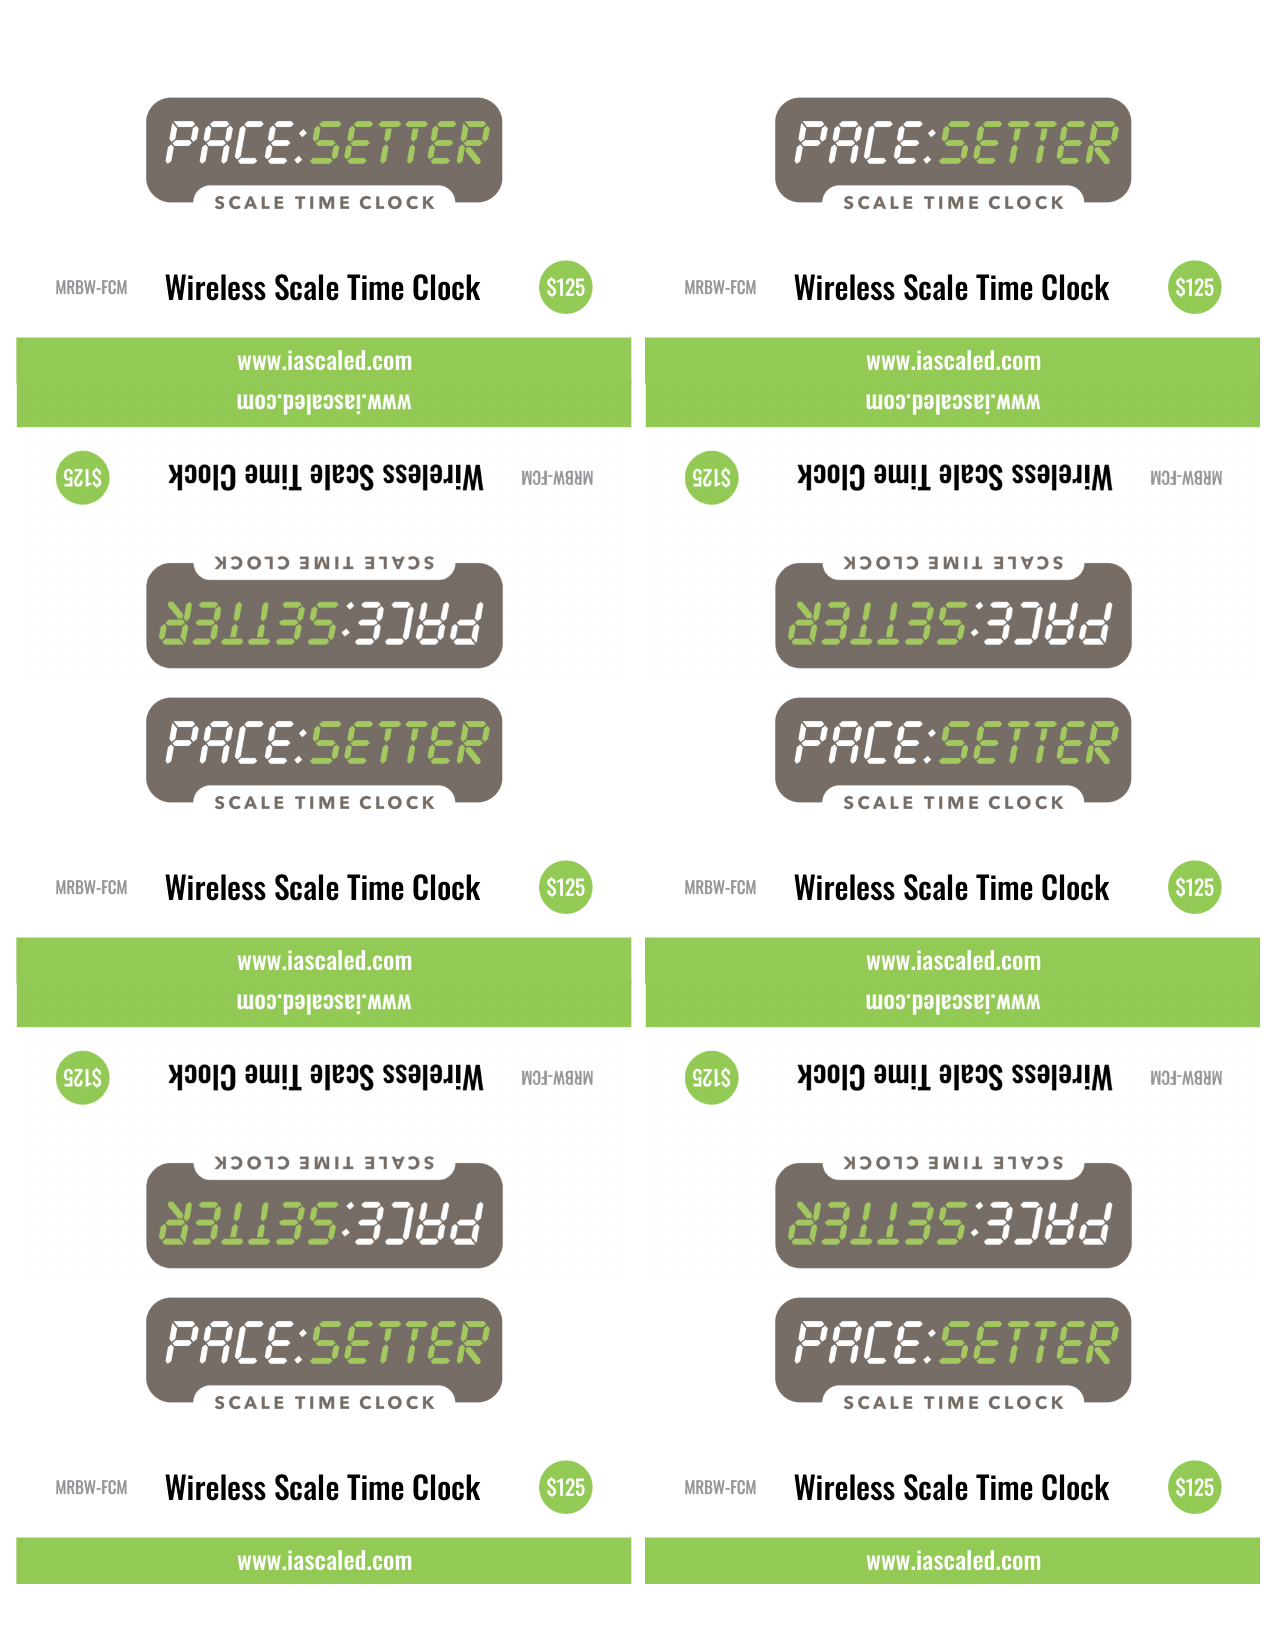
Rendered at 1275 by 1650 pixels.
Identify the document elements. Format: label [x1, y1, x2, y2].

picture [16, 82, 632, 1584]
picture [645, 82, 1260, 1584]
